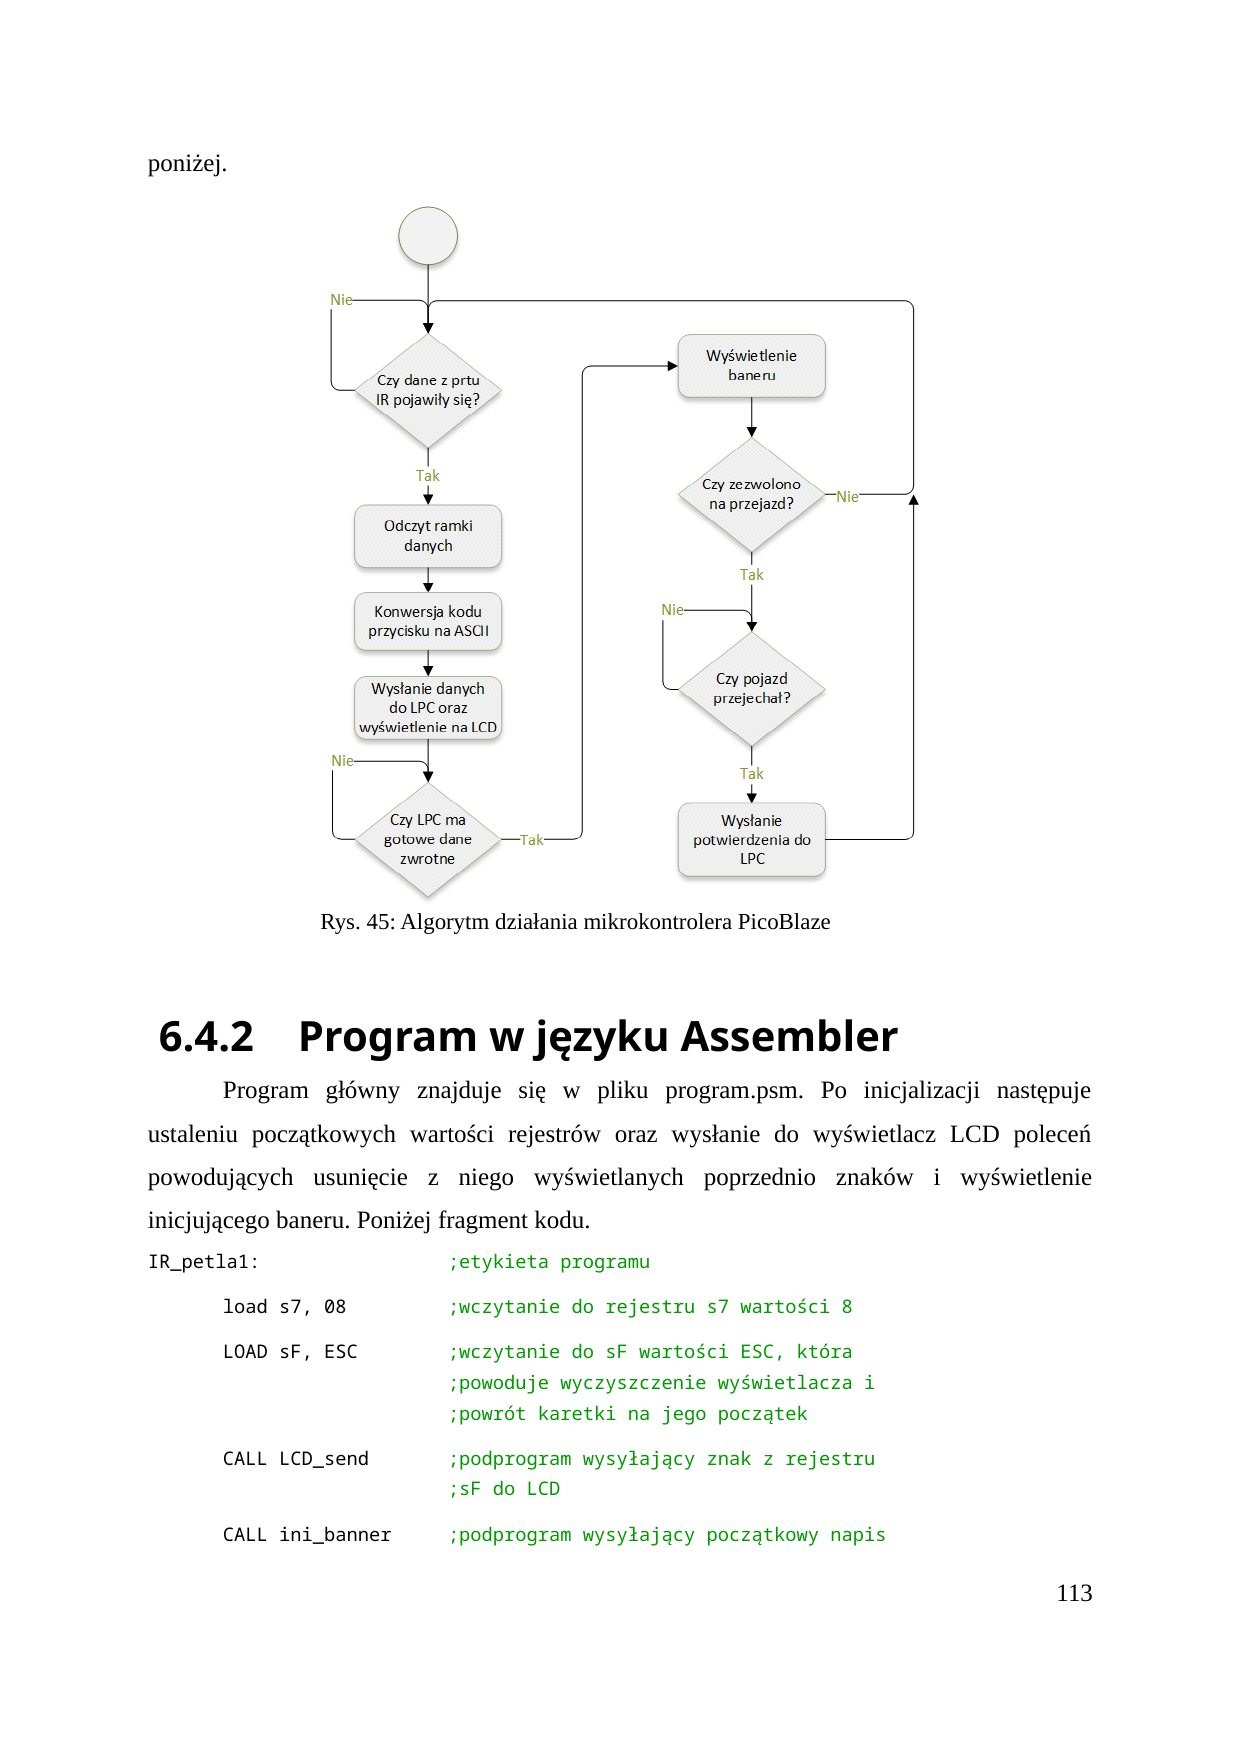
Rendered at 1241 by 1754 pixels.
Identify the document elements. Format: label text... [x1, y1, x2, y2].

text CALL ini_banner ;podprogram wysyłający początkowy napis [148, 1521, 1093, 1546]
text Program główny znajduje się w pliku program.psm. Po inicjalizacji następuje ustaleniu początkowych wartości rejestrów oraz wysłanie do wyświetlacz LCD poleceń powodujących usunięcie z niego wyświetlanych poprzednio znaków i wyświetlenie inicjującego baneru. Poniżej fragment kodu. [148, 1076, 1093, 1234]
text LOAD sF, ESC ;wczytanie do sF wartości ESC, która ;powoduje wyczyszczenie wyświetlacza i ;powrót karetki na jego początek [148, 1338, 1093, 1425]
text CALL LCD_send ;podprogram wysyłający znak z rejestru ;sF do LCD [148, 1445, 1093, 1501]
text IR_petla1: ;etykieta programu [148, 1248, 1093, 1274]
picture [320, 203, 920, 908]
text load s7, 08 ;wczytanie do rejestru s7 wartości 8 [148, 1293, 1093, 1319]
text poniżej. [148, 148, 1093, 176]
subtitle Program w języku Assembler [148, 1006, 1093, 1063]
text Rys. 45: Algorytm działania mikrokontrolera PicoBlaze [320, 908, 920, 934]
